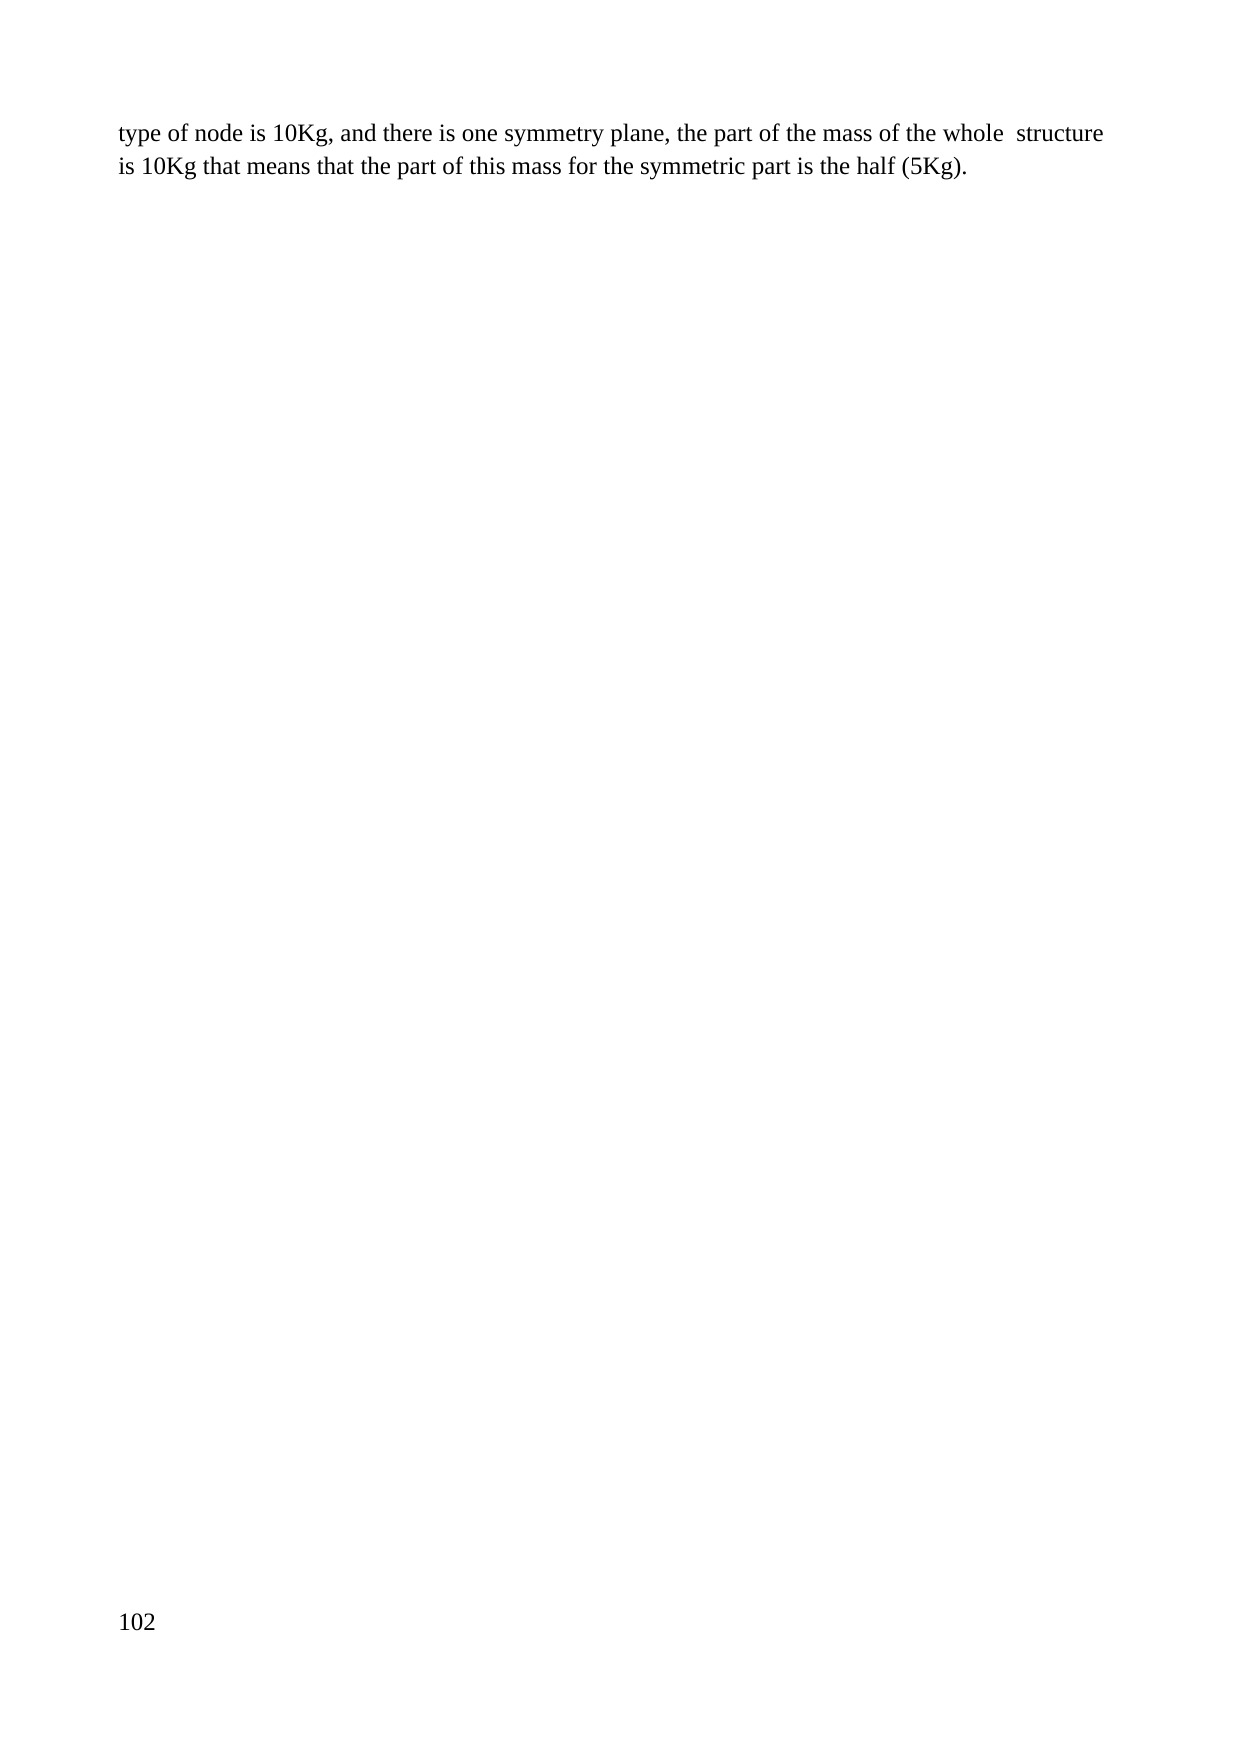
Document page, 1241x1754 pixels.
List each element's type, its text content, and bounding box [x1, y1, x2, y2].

text type of node is 10Kg, and there is one symmetry plane, the part of the mass of the whole structure is 10Kg that means that the part of this mass for the symmetric part is the half (5Kg). [118, 118, 1122, 180]
